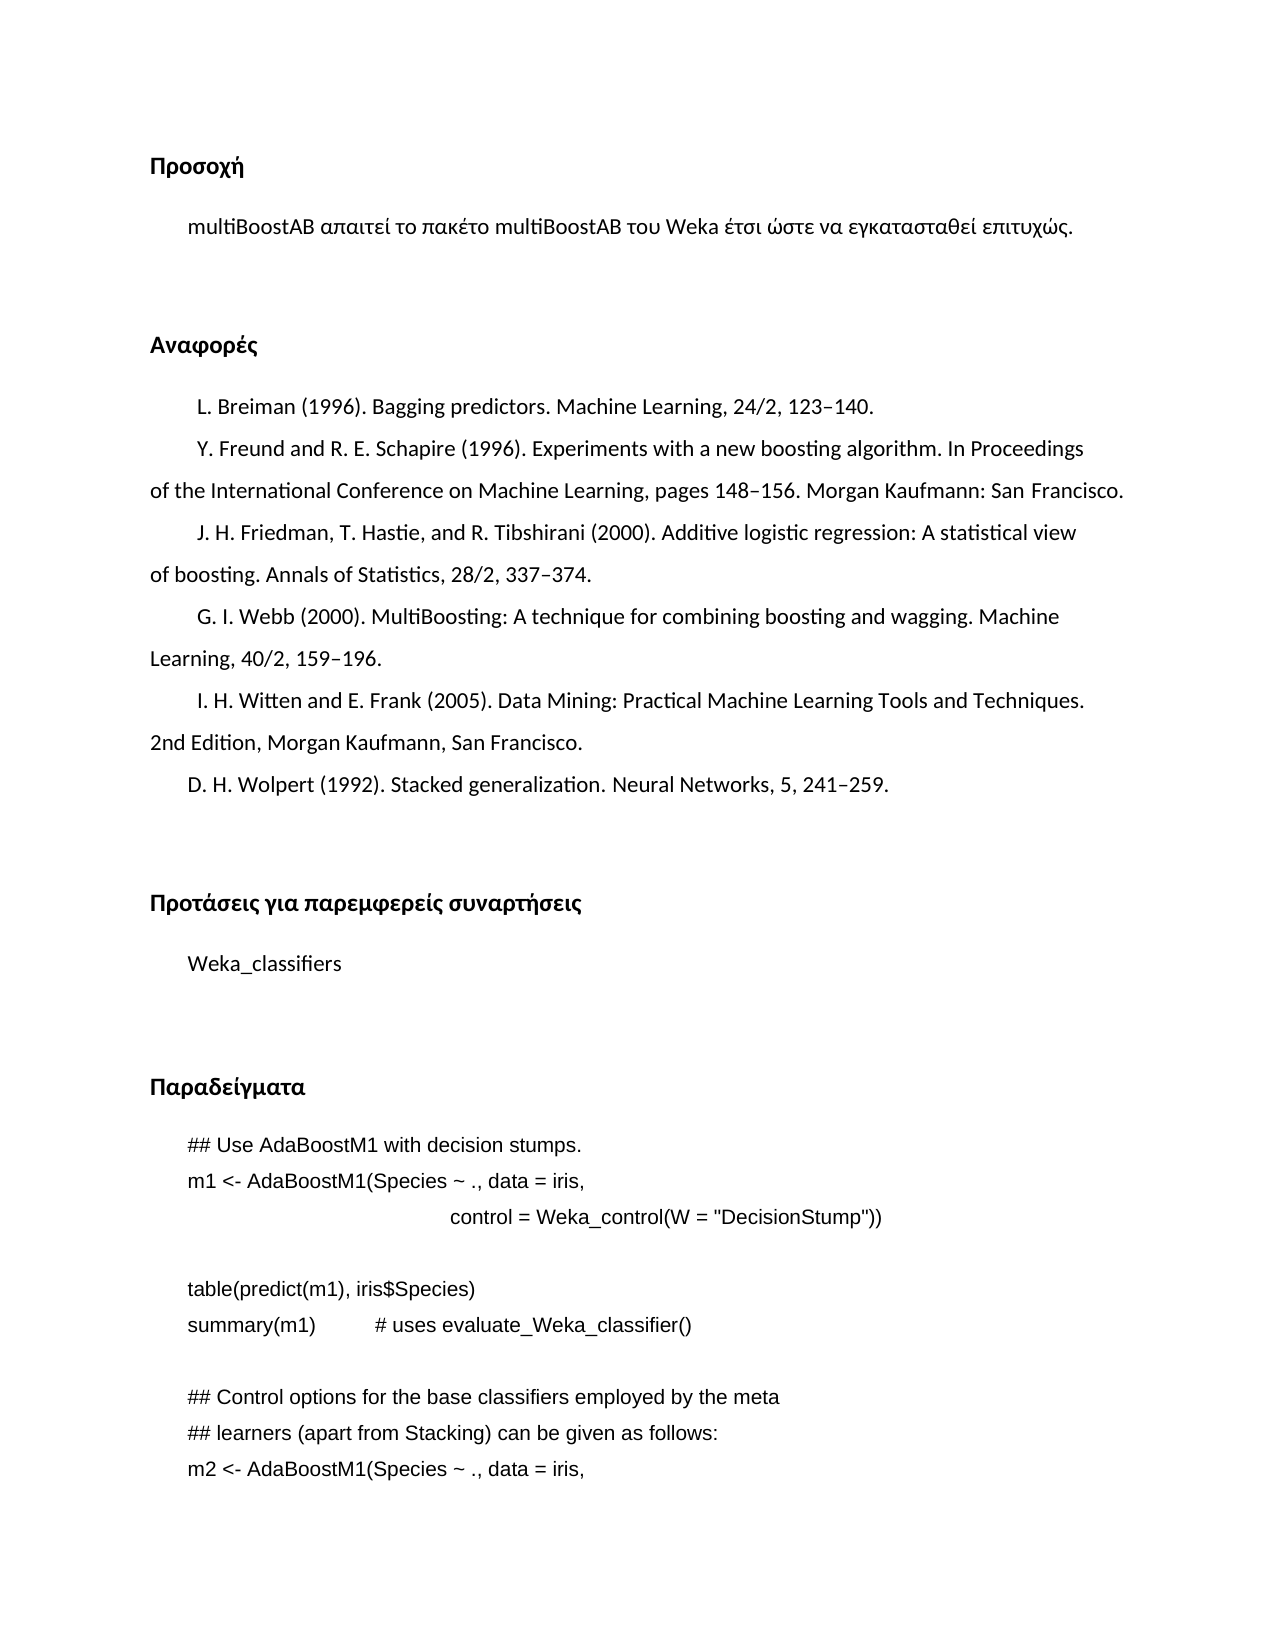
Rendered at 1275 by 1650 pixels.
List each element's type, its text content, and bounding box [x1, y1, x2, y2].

text ## Control options for the base classifiers employed by the meta [150, 1384, 1125, 1408]
text Αναφορές [150, 330, 1125, 360]
text 2nd Edition, Morgan Kaufmann, San Francisco. [150, 728, 1125, 756]
text L. Breiman (1996). Bagging predictors. Machine Learning, 24/2, 123–140. [150, 392, 1125, 420]
text m1 <- AdaBoostM1(Species ~ ., data = iris, [150, 1169, 1125, 1193]
text of boosting. Annals of Statistics, 28/2, 337–374. [150, 560, 1125, 588]
text Weka_classifiers [150, 949, 1125, 978]
text Learning, 40/2, 159–196. [150, 644, 1125, 672]
text Y. Freund and R. E. Schapire (1996). Experiments with a new boosting algorithm. In Proceedings [150, 434, 1125, 462]
text Προτάσεις για παρεμφερείς συναρτήσεις [150, 887, 1125, 918]
text summary(m1) # uses evaluate_Weka_classifier() [150, 1313, 1125, 1337]
text of the International Conference on Machine Learning, pages 148–156. Morgan Kaufmann: San Francisco. [150, 476, 1125, 504]
text D. H. Wolpert (1992). Stacked generalization. Neural Networks, 5, 241–259. [150, 770, 1125, 798]
text table(predict(m1), iris$Species) [150, 1277, 1125, 1301]
text control = Weka_control(W = "DecisionStump")) [375, 1205, 1125, 1229]
text ## learners (apart from Stacking) can be given as follows: [150, 1421, 1125, 1444]
text G. I. Webb (2000). MultiBoosting: A technique for combining boosting and wagging. Machine [150, 602, 1125, 630]
text m2 <- AdaBoostM1(Species ~ ., data = iris, [150, 1456, 1125, 1480]
text ## Use AdaBoostM1 with decision stumps. [150, 1133, 1125, 1157]
text Προσοχή [150, 150, 1125, 181]
text I. H. Witten and E. Frank (2005). Data Mining: Practical Machine Learning Tools and Techniques. [150, 686, 1125, 714]
text Παραδείγματα [150, 1071, 1125, 1101]
text J. H. Friedman, T. Hastie, and R. Tibshirani (2000). Additive logistic regression: A statistical view [150, 518, 1125, 546]
text multiBoostAB απαιτεί το πακέτο multiBoostAB του Weka έτσι ώστε να εγκατασταθεί επιτυχώς. [150, 212, 1125, 240]
